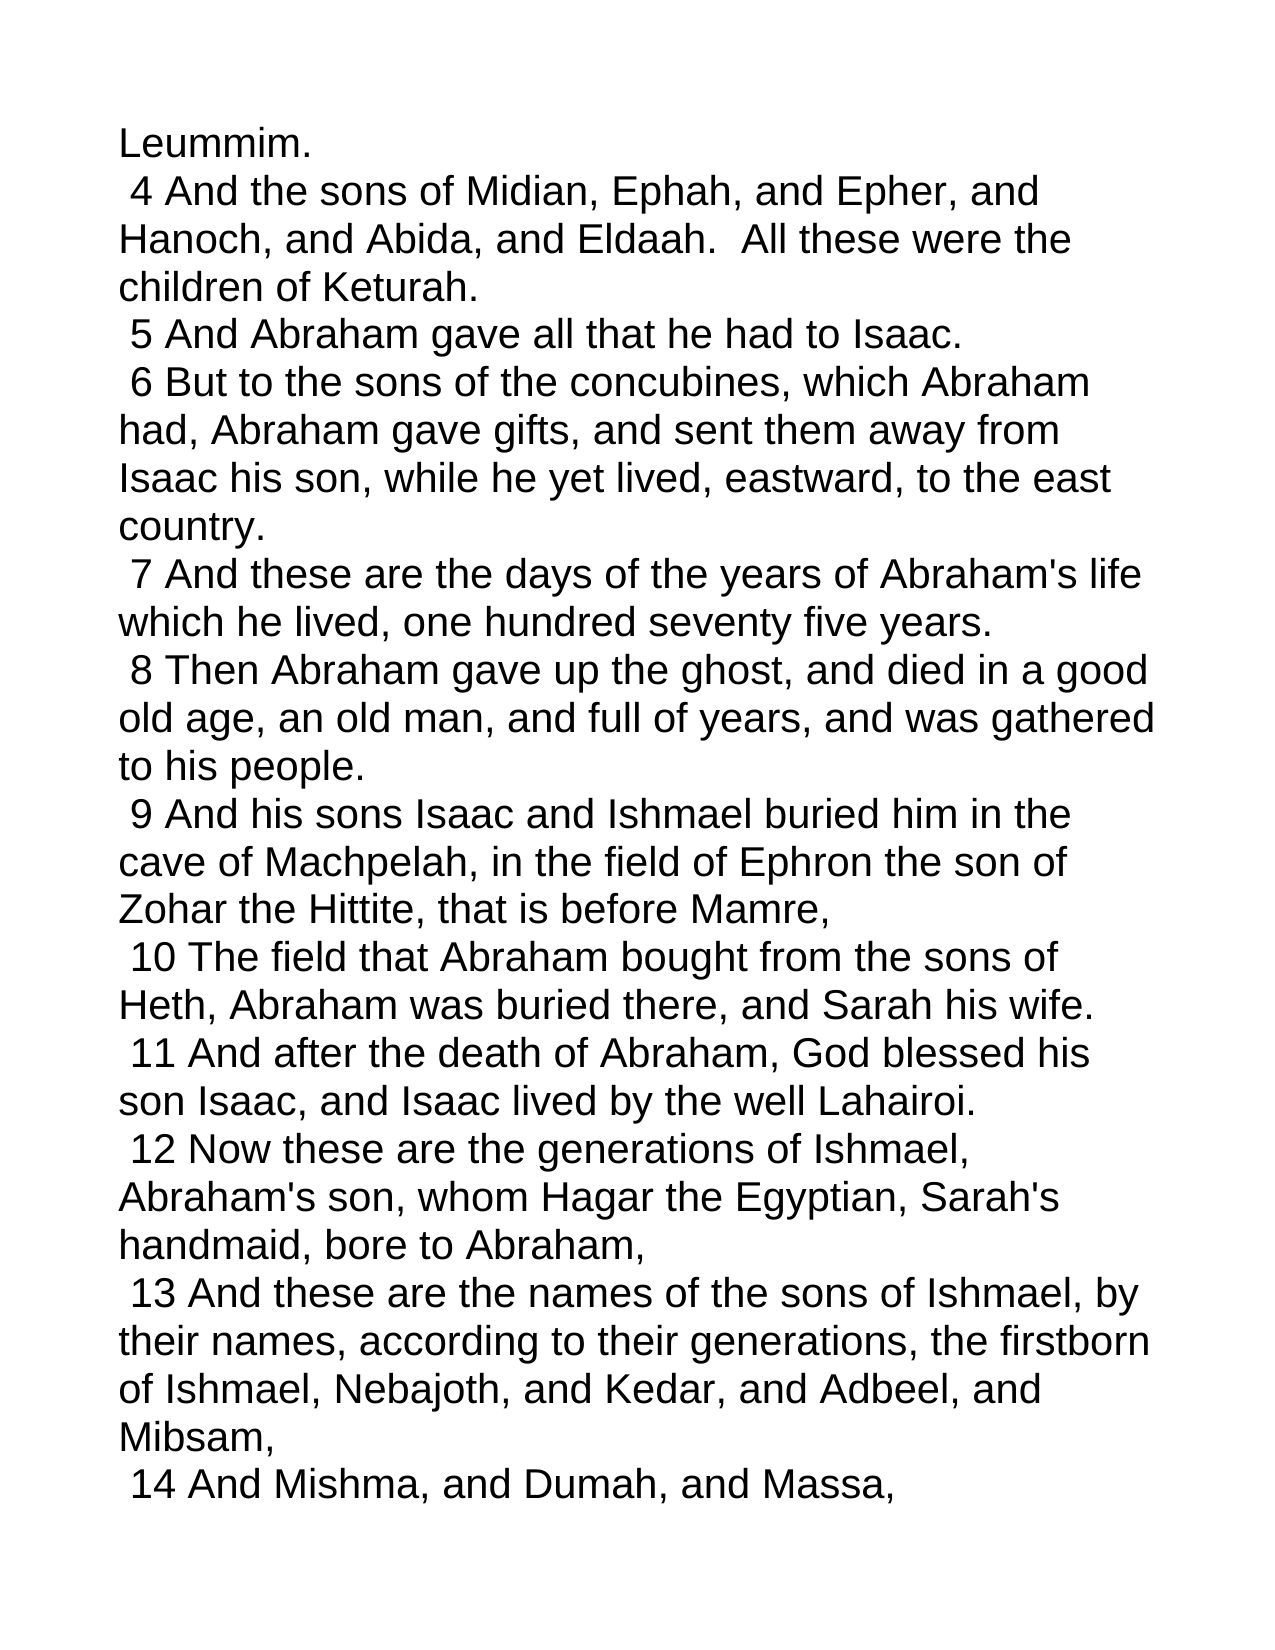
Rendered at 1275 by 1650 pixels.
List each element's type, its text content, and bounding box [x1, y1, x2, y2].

text 7 And these are the days of the years of Abraham's life which he lived, one hundred seventy five years. [118, 549, 1157, 645]
text 4 And the sons of Midian, Ephah, and Epher, and Hanoch, and Abida, and Eldaah. All these were the children of Keturah. [118, 166, 1157, 310]
text 6 But to the sons of the concubines, which Abraham had, Abraham gave gifts, and sent them away from Isaac his son, while he yet lived, eastward, to the east country. [118, 358, 1157, 549]
text 5 And Abraham gave all that he had to Isaac. [118, 310, 1157, 358]
text 8 Then Abraham gave up the ghost, and died in a good old age, an old man, and full of years, and was gathered to his people. [118, 645, 1157, 789]
text 12 Now these are the generations of Ishmael, Abraham's son, whom Hagar the Egyptian, Sarah's handmaid, bore to Abraham, [118, 1124, 1157, 1268]
text 11 And after the death of Abraham, God blessed his son Isaac, and Isaac lived by the well Lahairoi. [118, 1028, 1157, 1124]
text 9 And his sons Isaac and Ishmael buried him in the cave of Machpelah, in the field of Ephron the son of Zohar the Hittite, that is before Mamre, [118, 789, 1157, 933]
text Leummim. [118, 118, 1157, 166]
text 10 The field that Abraham bought from the sons of Heth, Abraham was buried there, and Sarah his wife. [118, 933, 1157, 1028]
text 13 And these are the names of the sons of Ishmael, by their names, according to their generations, the firstborn of Ishmael, Nebajoth, and Kedar, and Adbeel, and Mibsam, [118, 1268, 1157, 1460]
text 14 And Mishma, and Dumah, and Massa, [118, 1460, 1157, 1508]
